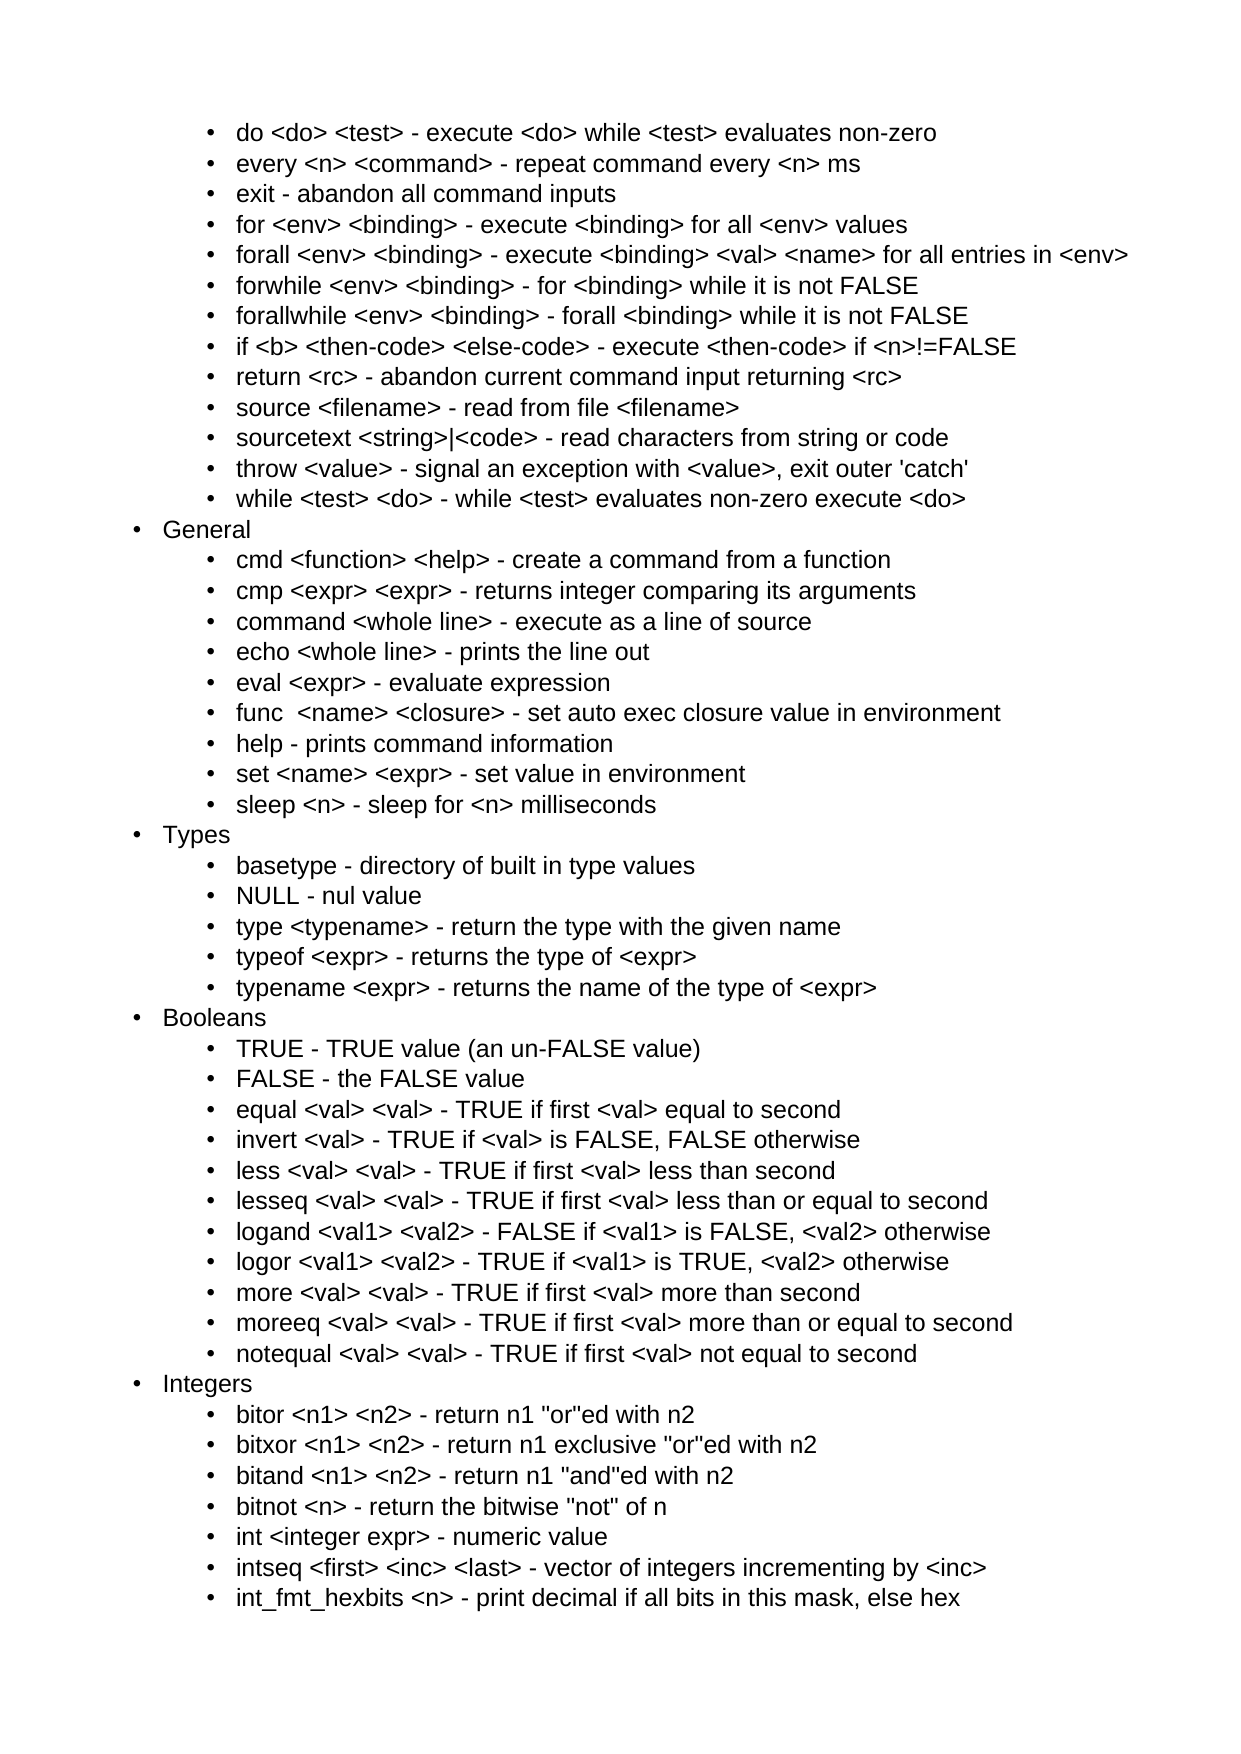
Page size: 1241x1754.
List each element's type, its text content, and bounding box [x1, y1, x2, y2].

list for <env> <binding> - execute <binding> for all <env> values [206, 210, 1145, 238]
list type <typename> - return the type with the given name [206, 912, 1145, 941]
list lesseq <val> <val> - TRUE if first <val> less than or equal to second [206, 1186, 1145, 1215]
list return <rc> - abandon current command input returning <rc> [206, 362, 1145, 391]
list TRUE - TRUE value (an un-FALSE value) [206, 1034, 1145, 1063]
list forallwhile <env> <binding> - forall <binding> while it is not FALSE [206, 301, 1145, 330]
list moreeq <val> <val> - TRUE if first <val> more than or equal to second [206, 1308, 1145, 1337]
list FALSE - the FALSE value [206, 1064, 1145, 1093]
list throw <value> - signal an exception with <value>, exit outer 'catch' [206, 454, 1145, 483]
list invert <val> - TRUE if <val> is FALSE, FALSE otherwise [206, 1125, 1145, 1154]
list basetype - directory of built in type values [206, 851, 1145, 879]
list eval <expr> - evaluate expression [206, 667, 1145, 696]
list typename <expr> - returns the name of the type of <expr> [206, 973, 1145, 1002]
list if <b> <then-code> <else-code> - execute <then-code> if <n>!=FALSE [206, 332, 1145, 361]
list sourcetext <string>|<code> - read characters from string or code [206, 423, 1145, 452]
list while <test> <do> - while <test> evaluates non-zero execute <do> [206, 484, 1145, 513]
list func <name> <closure> - set auto exec closure value in environment [206, 698, 1145, 727]
list Integers [133, 1369, 1145, 1398]
list do <do> <test> - execute <do> while <test> evaluates non-zero [206, 118, 1145, 147]
list typeof <expr> - returns the type of <expr> [206, 942, 1145, 971]
list int_fmt_hexbits <n> - print decimal if all bits in this mask, else hex [206, 1583, 1145, 1612]
list less <val> <val> - TRUE if first <val> less than second [206, 1156, 1145, 1185]
list bitor <n1> <n2> - return n1 "or"ed with n2 [206, 1400, 1145, 1429]
list logor <val1> <val2> - TRUE if <val1> is TRUE, <val2> otherwise [206, 1247, 1145, 1276]
list exit - abandon all command inputs [206, 179, 1145, 208]
list forwhile <env> <binding> - for <binding> while it is not FALSE [206, 271, 1145, 299]
list sleep <n> - sleep for <n> milliseconds [206, 789, 1145, 818]
list equal <val> <val> - TRUE if first <val> equal to second [206, 1095, 1145, 1124]
list bitnot <n> - return the bitwise "not" of n [206, 1492, 1145, 1520]
list logand <val1> <val2> - FALSE if <val1> is FALSE, <val2> otherwise [206, 1217, 1145, 1246]
list forall <env> <binding> - execute <binding> <val> <name> for all entries in <env> [206, 240, 1145, 269]
list set <name> <expr> - set value in environment [206, 759, 1145, 788]
list Types [133, 820, 1145, 849]
list int <integer expr> - numeric value [206, 1522, 1145, 1551]
list every <n> <command> - repeat command every <n> ms [206, 149, 1145, 177]
list General [133, 515, 1145, 544]
list Booleans [133, 1003, 1145, 1032]
list source <filename> - read from file <filename> [206, 393, 1145, 422]
list command <whole line> - execute as a line of source [206, 606, 1145, 635]
list more <val> <val> - TRUE if first <val> more than second [206, 1278, 1145, 1307]
list NULL - nul value [206, 881, 1145, 910]
list bitand <n1> <n2> - return n1 "and"ed with n2 [206, 1461, 1145, 1490]
list help - prints command information [206, 728, 1145, 757]
list bitxor <n1> <n2> - return n1 exclusive "or"ed with n2 [206, 1431, 1145, 1459]
list cmp <expr> <expr> - returns integer comparing its arguments [206, 576, 1145, 605]
list echo <whole line> - prints the line out [206, 637, 1145, 666]
list notequal <val> <val> - TRUE if first <val> not equal to second [206, 1339, 1145, 1368]
list intseq <first> <inc> <last> - vector of integers incrementing by <inc> [206, 1553, 1145, 1581]
list cmd <function> <help> - create a command from a function [206, 545, 1145, 574]
